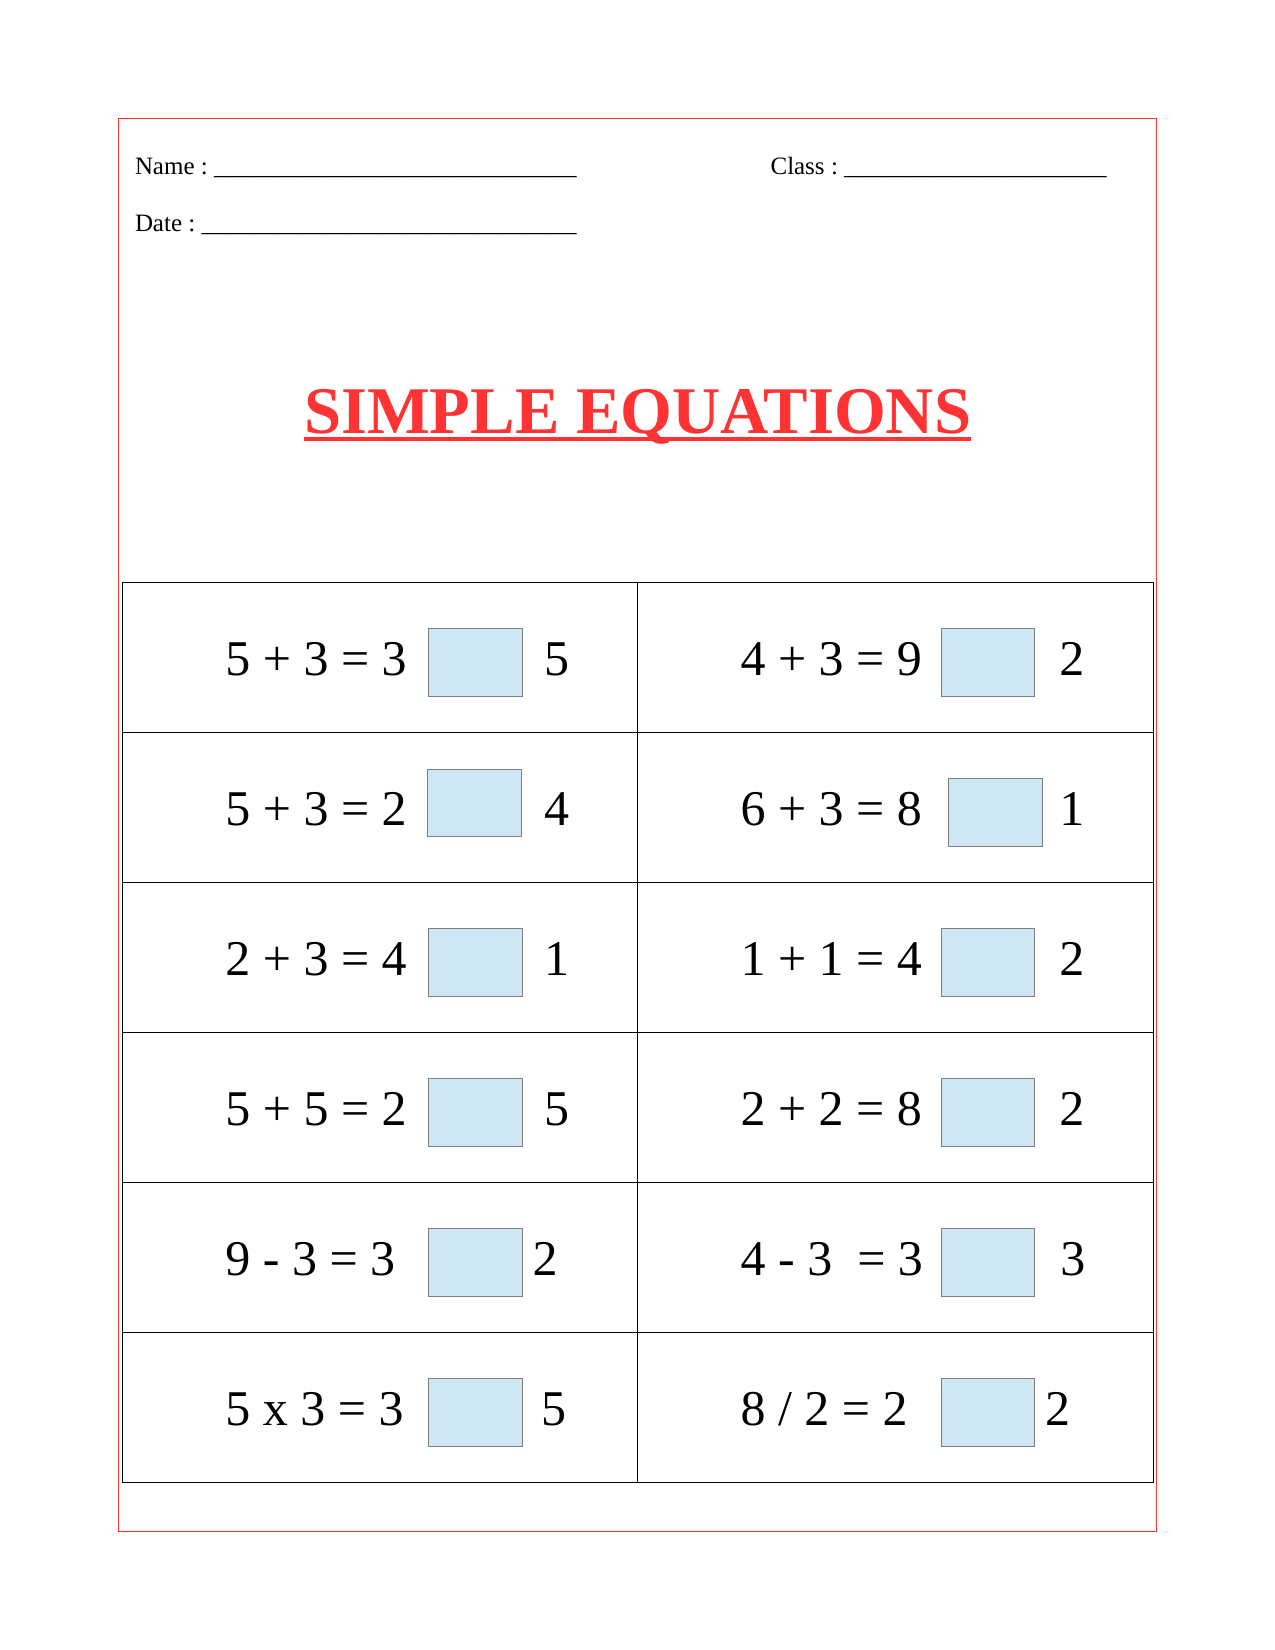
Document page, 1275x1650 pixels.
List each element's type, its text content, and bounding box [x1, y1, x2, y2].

table_header 4 + 3 = 9 2 [638, 583, 1153, 732]
text Name : _____________________________ Class : _____________________ [122, 151, 1153, 180]
table_cell 1 + 1 = 4 2 [638, 883, 1153, 1032]
table_cell 2 + 3 = 4 1 [123, 883, 637, 1032]
table_cell 5 + 5 = 2 5 [123, 1033, 637, 1182]
table_cell 8 / 2 = 2 2 [638, 1333, 1153, 1482]
table_cell 5 x 3 = 3 5 [123, 1333, 637, 1482]
table_cell 5 + 3 = 2 4 [123, 733, 637, 882]
text SIMPLE EQUATIONS [122, 371, 1153, 448]
table_cell 6 + 3 = 8 1 [638, 733, 1153, 882]
text Date : ______________________________ [122, 208, 1153, 237]
table_cell 4 - 3 = 3 3 [638, 1183, 1153, 1332]
table_cell 2 + 2 = 8 2 [638, 1033, 1153, 1182]
table_cell 9 - 3 = 3 2 [123, 1183, 637, 1332]
table_header 5 + 3 = 3 5 [123, 583, 637, 732]
